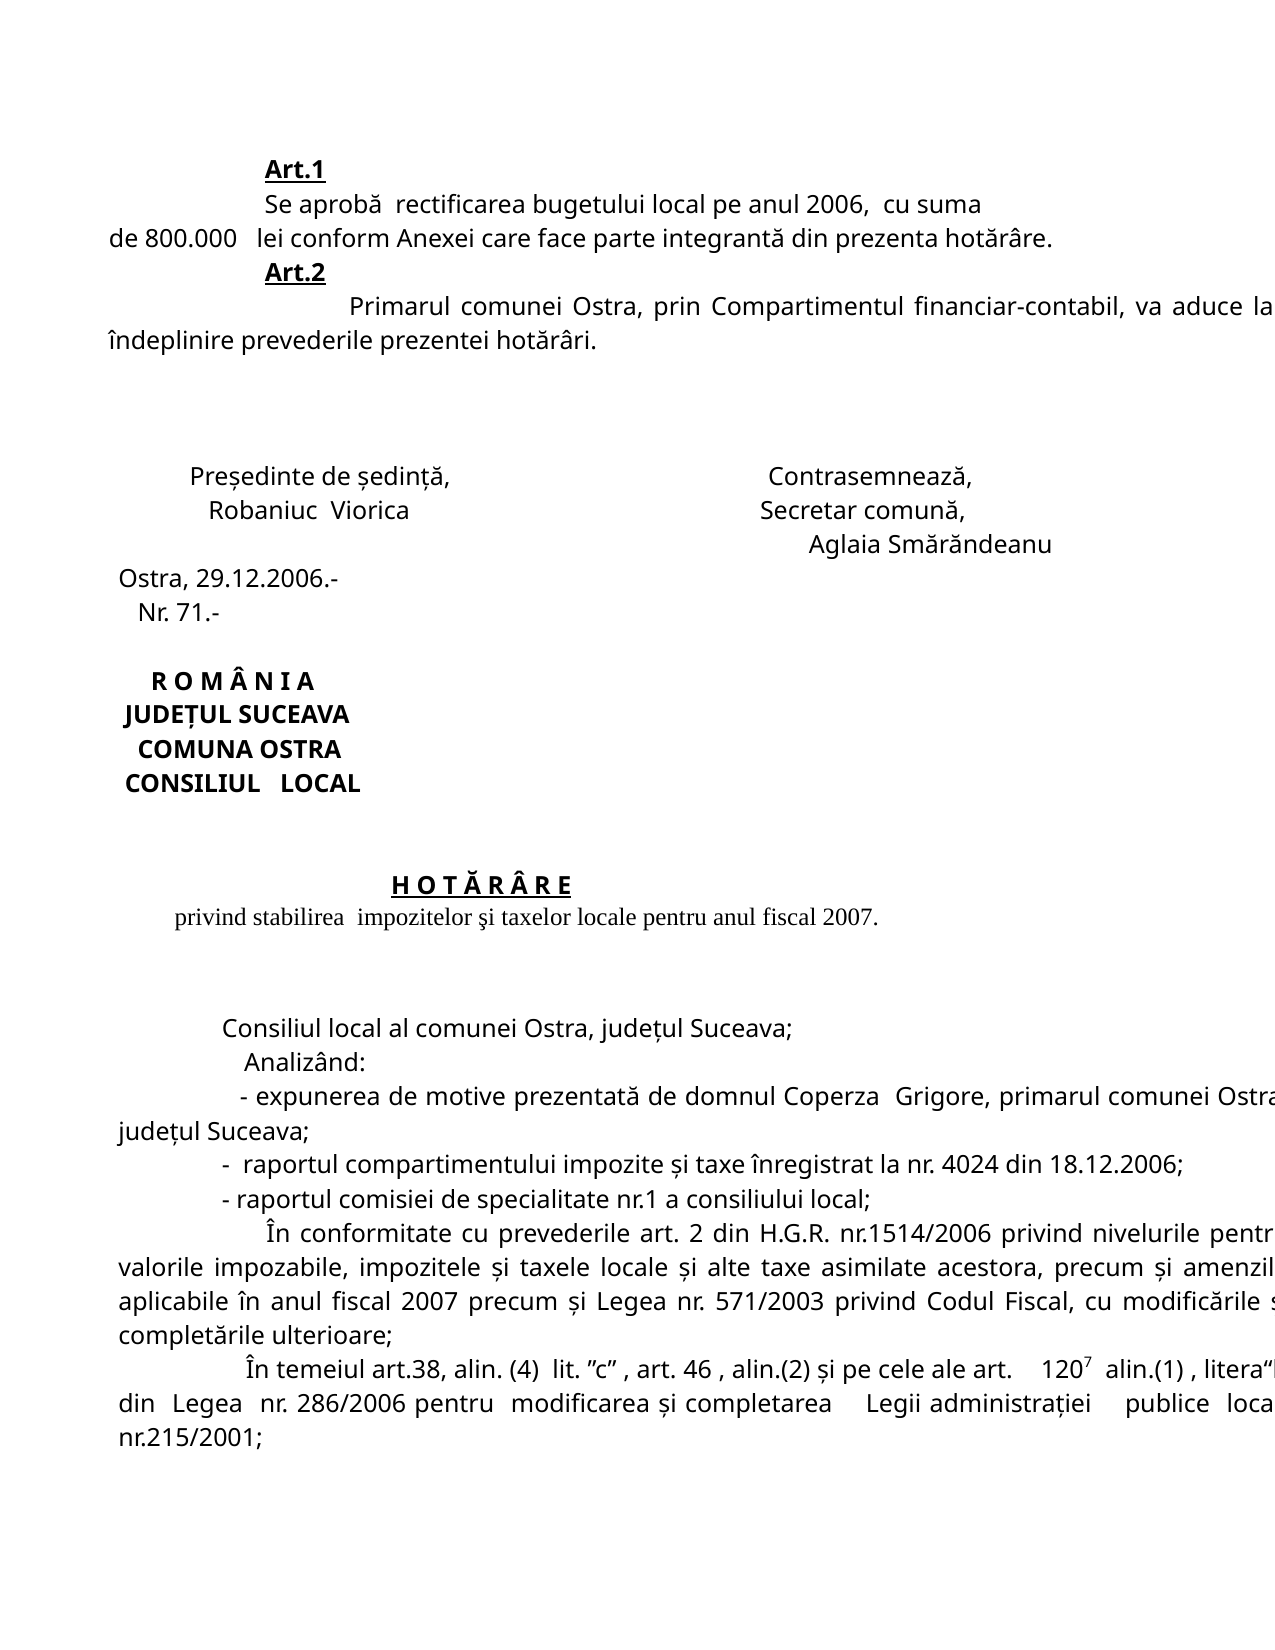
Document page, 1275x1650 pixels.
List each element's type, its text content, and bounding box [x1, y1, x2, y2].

text Analizând: [118, 1045, 1275, 1079]
text COMUNA OSTRA [118, 731, 1157, 765]
text Art.1 [109, 152, 1275, 186]
text Preşedinte de şedinţă, Contrasemnează, [118, 459, 1275, 493]
text Consiliul local al comunei Ostra, judeţul Suceava; [118, 1011, 1157, 1045]
subtitle H O T Ă R Â R E [118, 867, 1275, 902]
text de 800.000 lei conform Anexei care face parte integrantă din prezenta hotărâre. [109, 220, 1275, 254]
text Se aprobă rectificarea bugetului local pe anul 2006, cu suma [109, 186, 1275, 220]
text În temeiul art.38, alin. (4) lit. ”c” , art. 46 , alin.(2) şi pe cele ale art. 1207 alin.(1) , litera“b“ din Legea nr. 286/2006 pentru modificarea şi completarea Legii administraţiei publice locale nr.215/2001; [118, 1352, 1275, 1454]
text Robaniuc Viorica Secretar comună, [118, 493, 1275, 527]
text Aglaia Smărăndeanu [118, 527, 1275, 561]
text Art.2 [109, 254, 1275, 288]
text Primarul comunei Ostra, prin Compartimentul financiar-contabil, va aduce la îndeplinire prevederile prezentei hotărâri. [109, 288, 1275, 357]
text privind stabilirea impozitelor şi taxelor locale pentru anul fiscal 2007. [118, 902, 1275, 930]
text - raportul compartimentului impozite şi taxe înregistrat la nr. 4024 din 18.12.2006; [118, 1147, 1275, 1181]
subtitle R O M Â N I A [118, 663, 1157, 697]
subtitle CONSILIUL LOCAL [118, 765, 1275, 799]
text - raportul comisiei de specialitate nr.1 a consiliului local; [118, 1181, 1275, 1215]
subtitle Nr. 71.- [118, 595, 1275, 629]
text - expunerea de motive prezentată de domnul Coperza Grigore, primarul comunei Ostra, judeţul Suceava; [118, 1079, 1275, 1147]
text Ostra, 29.12.2006.- [118, 561, 1275, 595]
subtitle JUDEŢUL SUCEAVA [118, 697, 1275, 731]
text În conformitate cu prevederile art. 2 din H.G.R. nr.1514/2006 privind nivelurile pentru valorile impozabile, impozitele şi taxele locale şi alte taxe asimilate acestora, precum şi amenzile aplicabile în anul fiscal 2007 precum şi Legea nr. 571/2003 privind Codul Fiscal, cu modificările şi completările ulterioare; [118, 1215, 1275, 1352]
